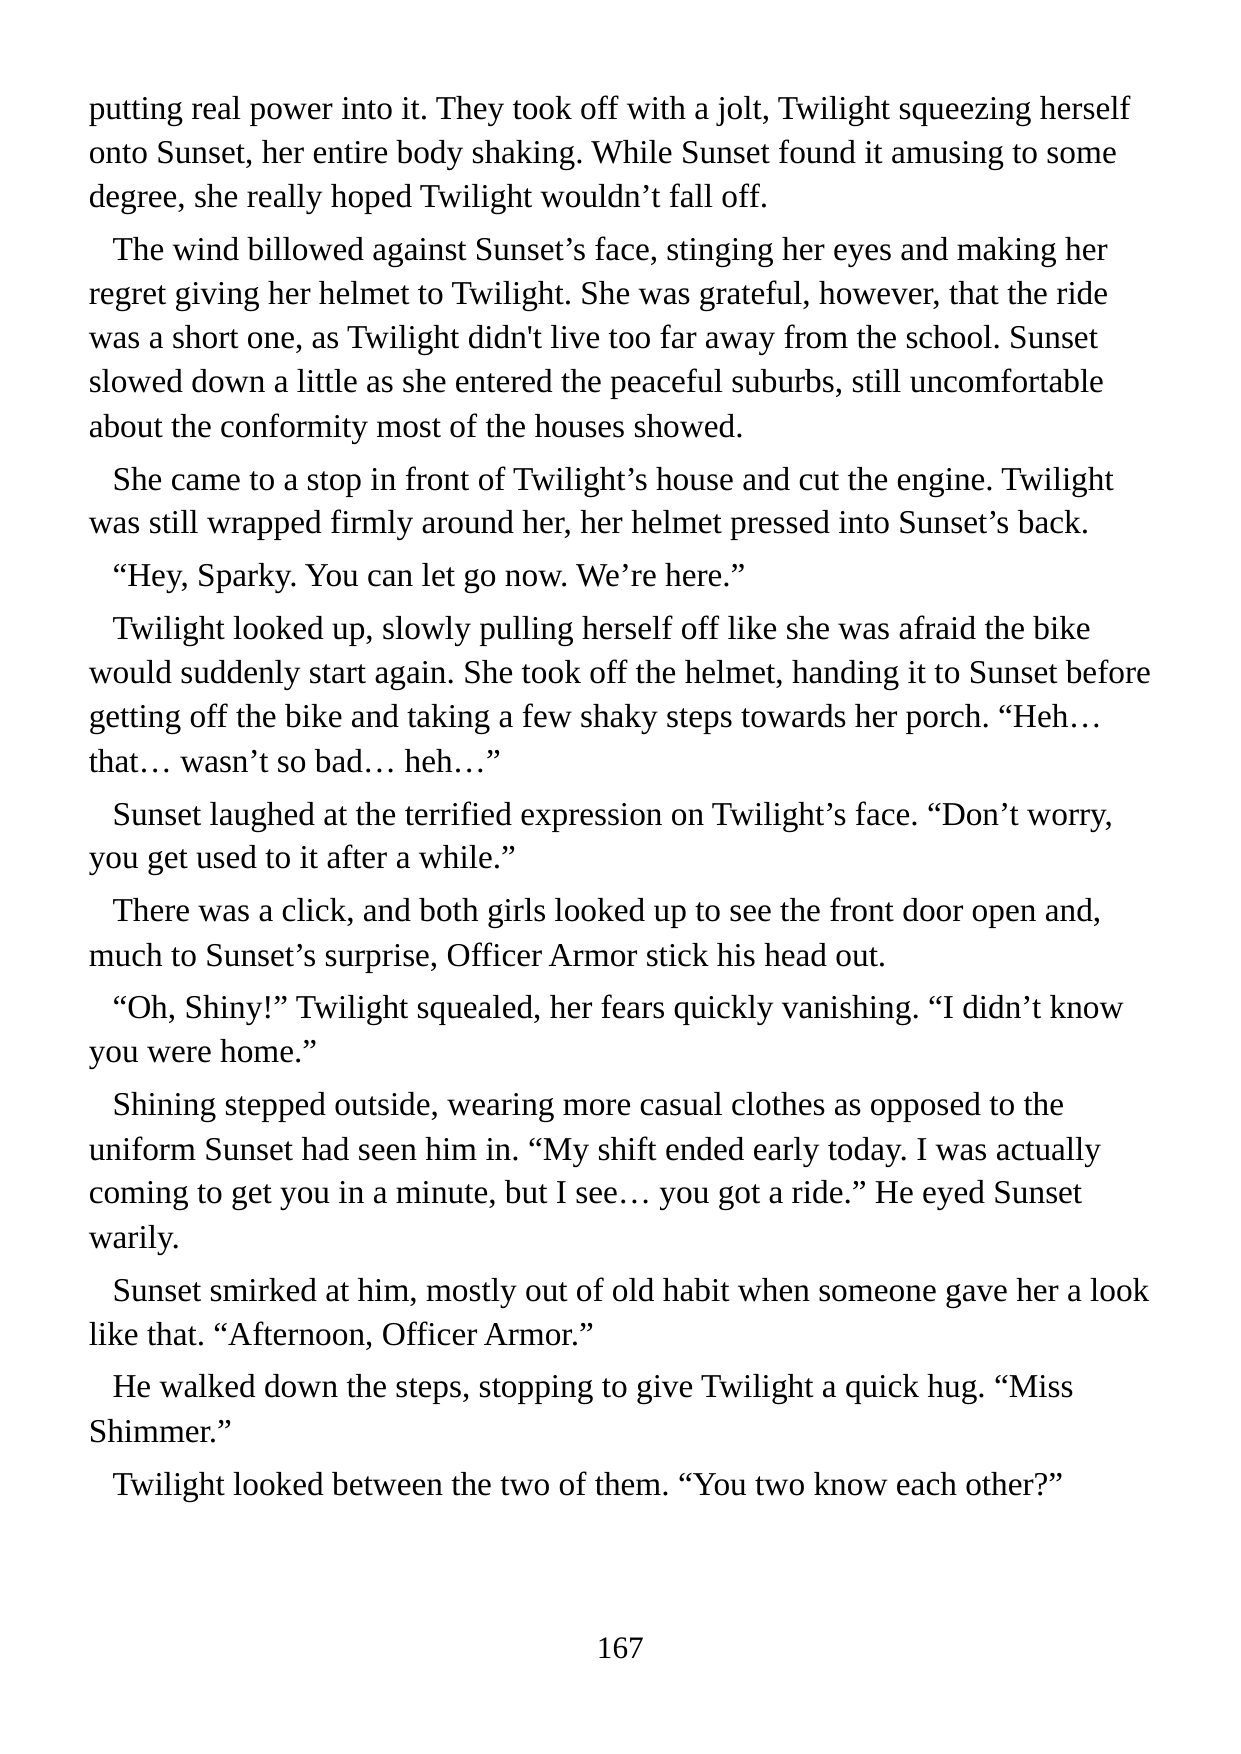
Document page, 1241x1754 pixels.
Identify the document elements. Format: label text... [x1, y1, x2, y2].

text “Hey, Sparky. You can let go now. We’re here.” [88, 556, 1152, 594]
text Twilight looked between the two of them. “You two know each other?” [88, 1464, 1152, 1502]
text Sunset smirked at him, mostly out of old habit when someone gave her a look like that. “Afternoon, Officer Armor.” [88, 1270, 1152, 1352]
text There was a click, and both girls looked up to see the front door open and, much to Sunset’s surprise, Officer Armor stick his head out. [88, 891, 1152, 973]
text She came to a stop in front of Twilight’s house and cut the engine. Twilight was still wrapped firmly around her, her helmet pressed into Sunset’s back. [88, 459, 1152, 541]
text Shining stepped outside, wearing more casual clothes as opposed to the uniform Sunset had seen him in. “My shift ended early today. I was actually coming to get you in a minute, but I see… you got a ride.” He eyed Sunset warily. [88, 1085, 1152, 1255]
text Sunset laughed at the terrified expression on Twilight’s face. “Don’t worry, you get used to it after a while.” [88, 794, 1152, 876]
text He walked down the steps, stopping to give Twilight a quick hug. “Miss Shimmer.” [88, 1367, 1152, 1449]
text “Oh, Shiny!” Twilight squealed, her fears quickly vanishing. “I didn’t know you were home.” [88, 988, 1152, 1070]
text putting real power into it. They took off with a jolt, Twilight squeezing herself onto Sunset, her entire body shaking. While Sunset found it amusing to some degree, she really hoped Twilight wouldn’t fall off. [88, 88, 1152, 215]
text The wind billowed against Sunset’s face, stinging her eyes and making her regret giving her helmet to Twilight. She was grateful, however, that the ride was a short one, as Twilight didn't live too far away from the school. Sunset slowed down a little as she entered the peaceful suburbs, still uncomfortable about the conformity most of the houses showed. [88, 229, 1152, 444]
text Twilight looked up, slowly pulling herself off like she was afraid the bike would suddenly start again. She took off the helmet, handing it to Sunset before getting off the bike and taking a few shaky steps towards her porch. “Heh… that… wasn’t so bad… heh…” [88, 609, 1152, 779]
